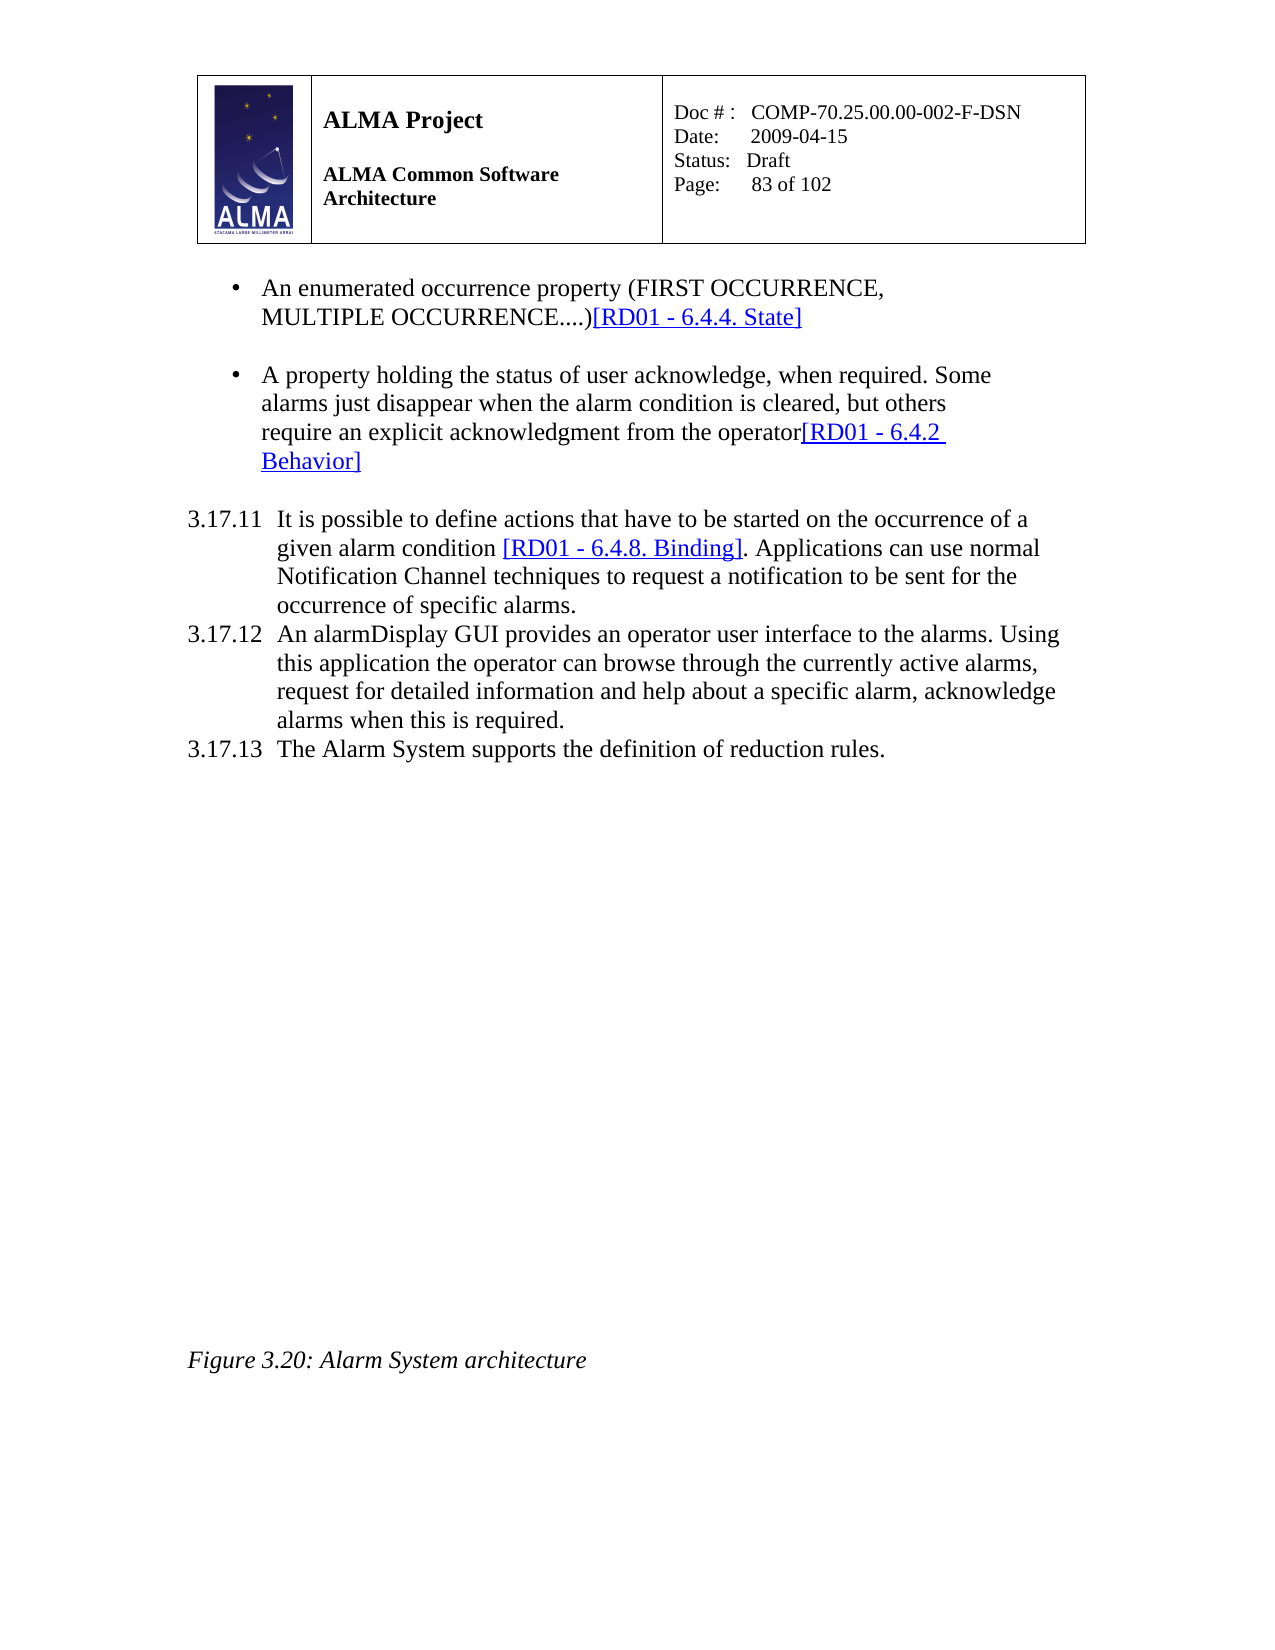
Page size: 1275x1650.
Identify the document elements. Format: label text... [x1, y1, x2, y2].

list An enumerated occurrence property (FIRST OCCURRENCE, MULTIPLE OCCURRENCE....)[RD01 - 6.4.4. State] [232, 273, 1012, 331]
picture [214, 85, 293, 235]
subtitle An alarmDisplay GUI provides an operator user interface to the alarms. Using this application the operator can browse through the currently active alarms, request for detailed information and help about a specific alarm, acknowledge alarms when this is required. [187, 619, 1087, 734]
subtitle It is possible to define actions that have to be started on the occurrence of a given alarm condition [RD01 - 6.4.8. Binding]. Applications can use normal Notification Channel techniques to request a notification to be sent for the occurrence of specific alarms. [187, 504, 1087, 619]
list A property holding the status of user acknowledge, when required. Some alarms just disappear when the alarm condition is cleared, but others require an explicit acknowledgment from the operator[RD01 - 6.4.2 Behavior] [232, 360, 1012, 475]
text Figure 3.20: Alarm System architecture [187, 792, 1012, 1374]
subtitle The Alarm System supports the definition of reduction rules. [187, 734, 1087, 763]
